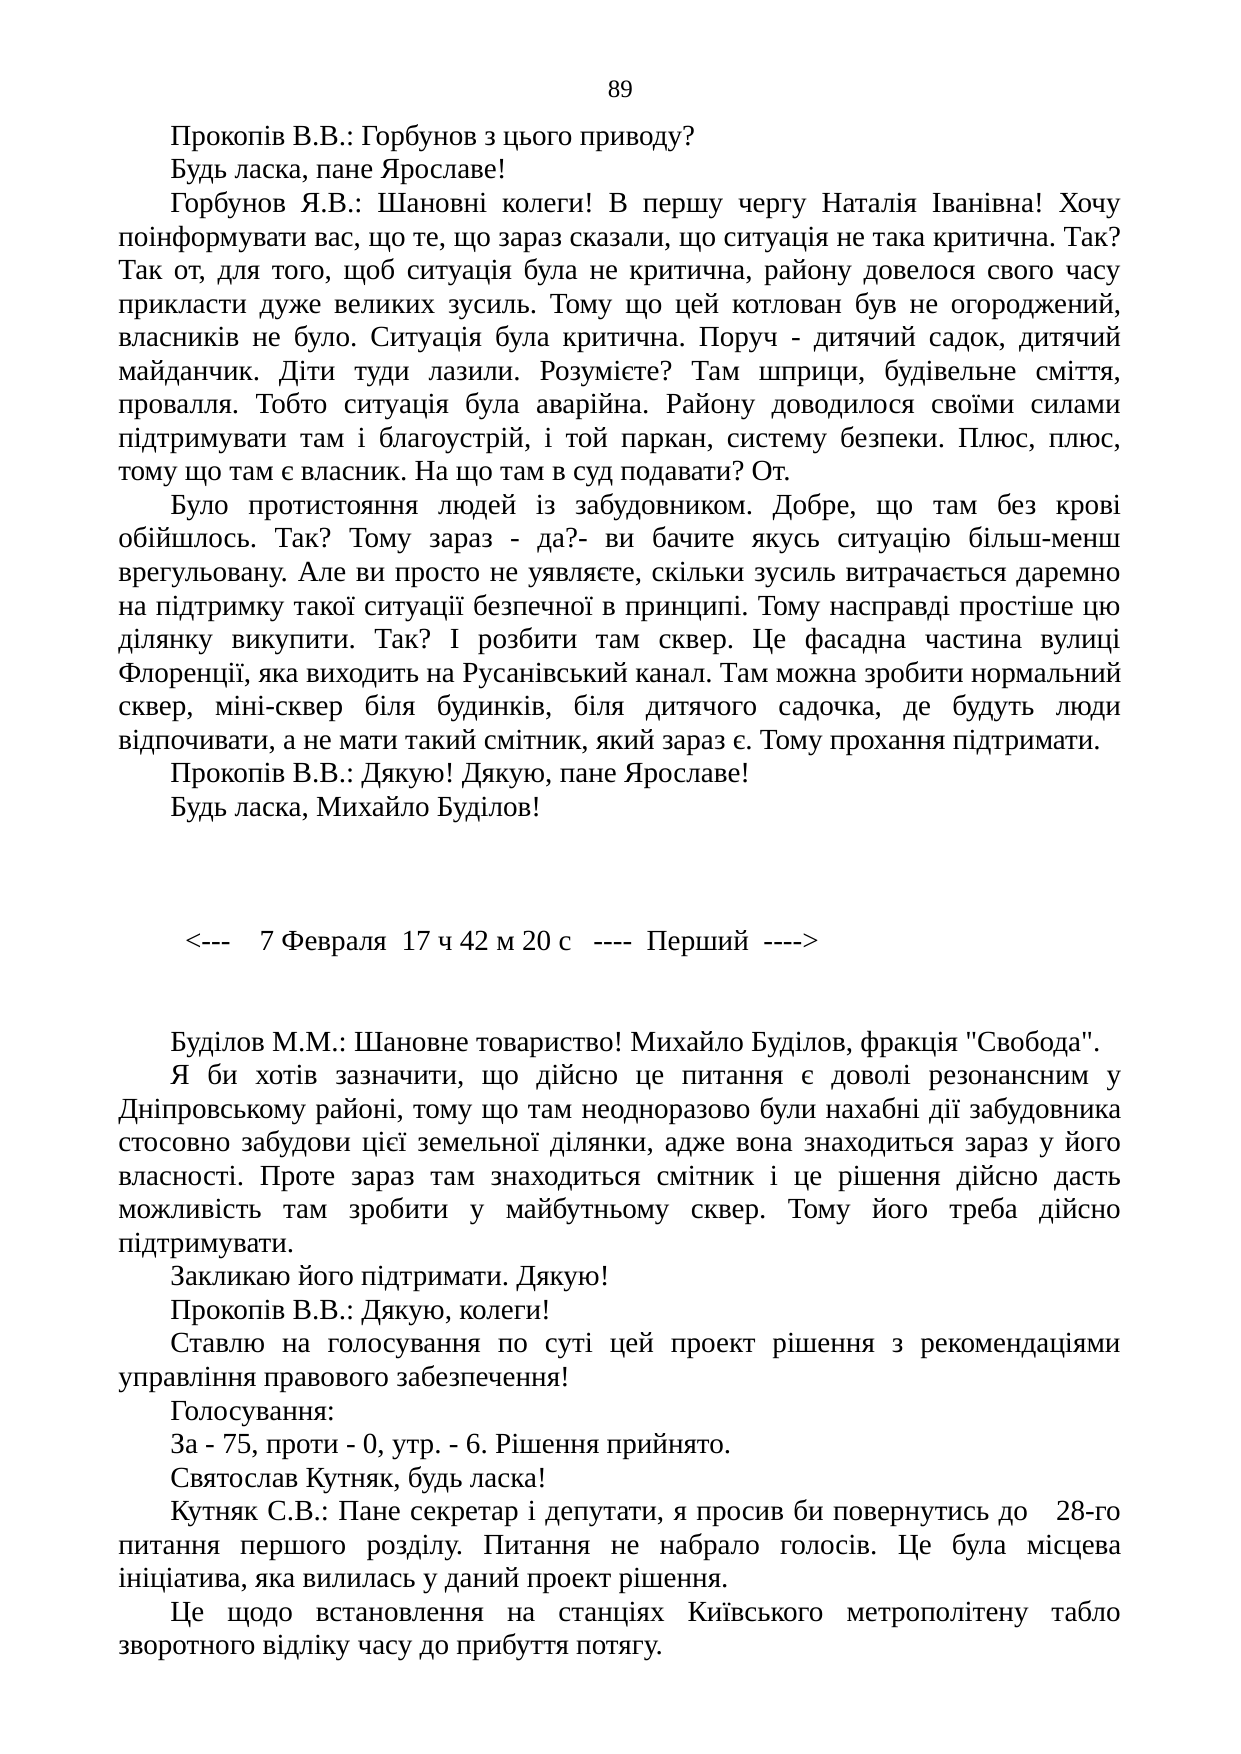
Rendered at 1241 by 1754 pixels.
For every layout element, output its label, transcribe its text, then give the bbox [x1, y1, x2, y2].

text Це щодо встановлення на станціях Київського метрополітену табло зворотного відліку часу до прибуття потягу. [118, 1594, 1122, 1661]
text Святослав Кутняк, будь ласка! [118, 1460, 1122, 1493]
text Прокопів В.В.: Горбунов з цього приводу? [118, 118, 1122, 152]
text Я би хотів зазначити, що дійсно це питання є доволі резонансним у Дніпровському районі, тому що там неодноразово були нахабні дії забудовника стосовно забудови цієї земельної ділянки, адже вона знаходиться зараз у його власності. Проте зараз там знаходиться смітник і це рішення дійсно дасть можливість там зробити у майбутньому сквер. Тому його треба дійсно підтримувати. [118, 1057, 1122, 1258]
text Голосування: [118, 1393, 1122, 1426]
text Було протистояння людей із забудовником. Добре, що там без крові обійшлось. Так? Тому зараз - да?- ви бачите якусь ситуацію більш-менш врегульовану. Але ви просто не уявляєте, скільки зусиль витрачається даремно на підтримку такої ситуації безпечної в принципі. Тому насправді простіше цю ділянку викупити. Так? І розбити там сквер. Це фасадна частина вулиці Флоренції, яка виходить на Русанівський канал. Там можна зробити нормальний сквер, міні-сквер біля будинків, біля дитячого садочка, де будуть люди відпочивати, а не мати такий смітник, який зараз є. Тому прохання підтримати. [118, 487, 1122, 755]
text Будь ласка, пане Ярославе! [118, 152, 1122, 185]
text За - 75, проти - 0, утр. - 6. Рішення прийнято. [118, 1426, 1122, 1460]
text Буділов М.М.: Шановне товариство! Михайло Буділов, фракція "Свобода". [118, 1024, 1122, 1057]
text Прокопів В.В.: Дякую! Дякую, пане Ярославе! [118, 755, 1122, 789]
text Будь ласка, Михайло Буділов! [118, 789, 1122, 822]
text Кутняк С.В.: Пане секретар і депутати, я просив би повернутись до 28-го питання першого розділу. Питання не набрало голосів. Це була місцева ініціатива, яка вилилась у даний проект рішення. [118, 1493, 1122, 1594]
text Ставлю на голосування по суті цей проект рішення з рекомендаціями управління правового забезпечення! [118, 1326, 1122, 1393]
text Закликаю його підтримати. Дякую! [118, 1258, 1122, 1292]
text Прокопів В.В.: Дякую, колеги! [118, 1292, 1122, 1326]
text <--- 7 Февраля 17 ч 42 м 20 с ---- Перший ----> [118, 923, 1122, 957]
text Горбунов Я.В.: Шановні колеги! В першу чергу Наталія Іванівна! Хочу поінформувати вас, що те, що зараз сказали, що ситуація не така критична. Так? Так от, для того, щоб ситуація була не критична, району довелося свого часу прикласти дуже великих зусиль. Тому що цей котлован був не огороджений, власників не було. Ситуація була критична. Поруч - дитячий садок, дитячий майданчик. Діти туди лазили. Розумієте? Там шприци, будівельне сміття, провалля. Тобто ситуація була аварійна. Району доводилося своїми силами підтримувати там і благоустрій, і той паркан, систему безпеки. Плюс, плюс, тому що там є власник. На що там в суд подавати? От. [118, 185, 1122, 487]
